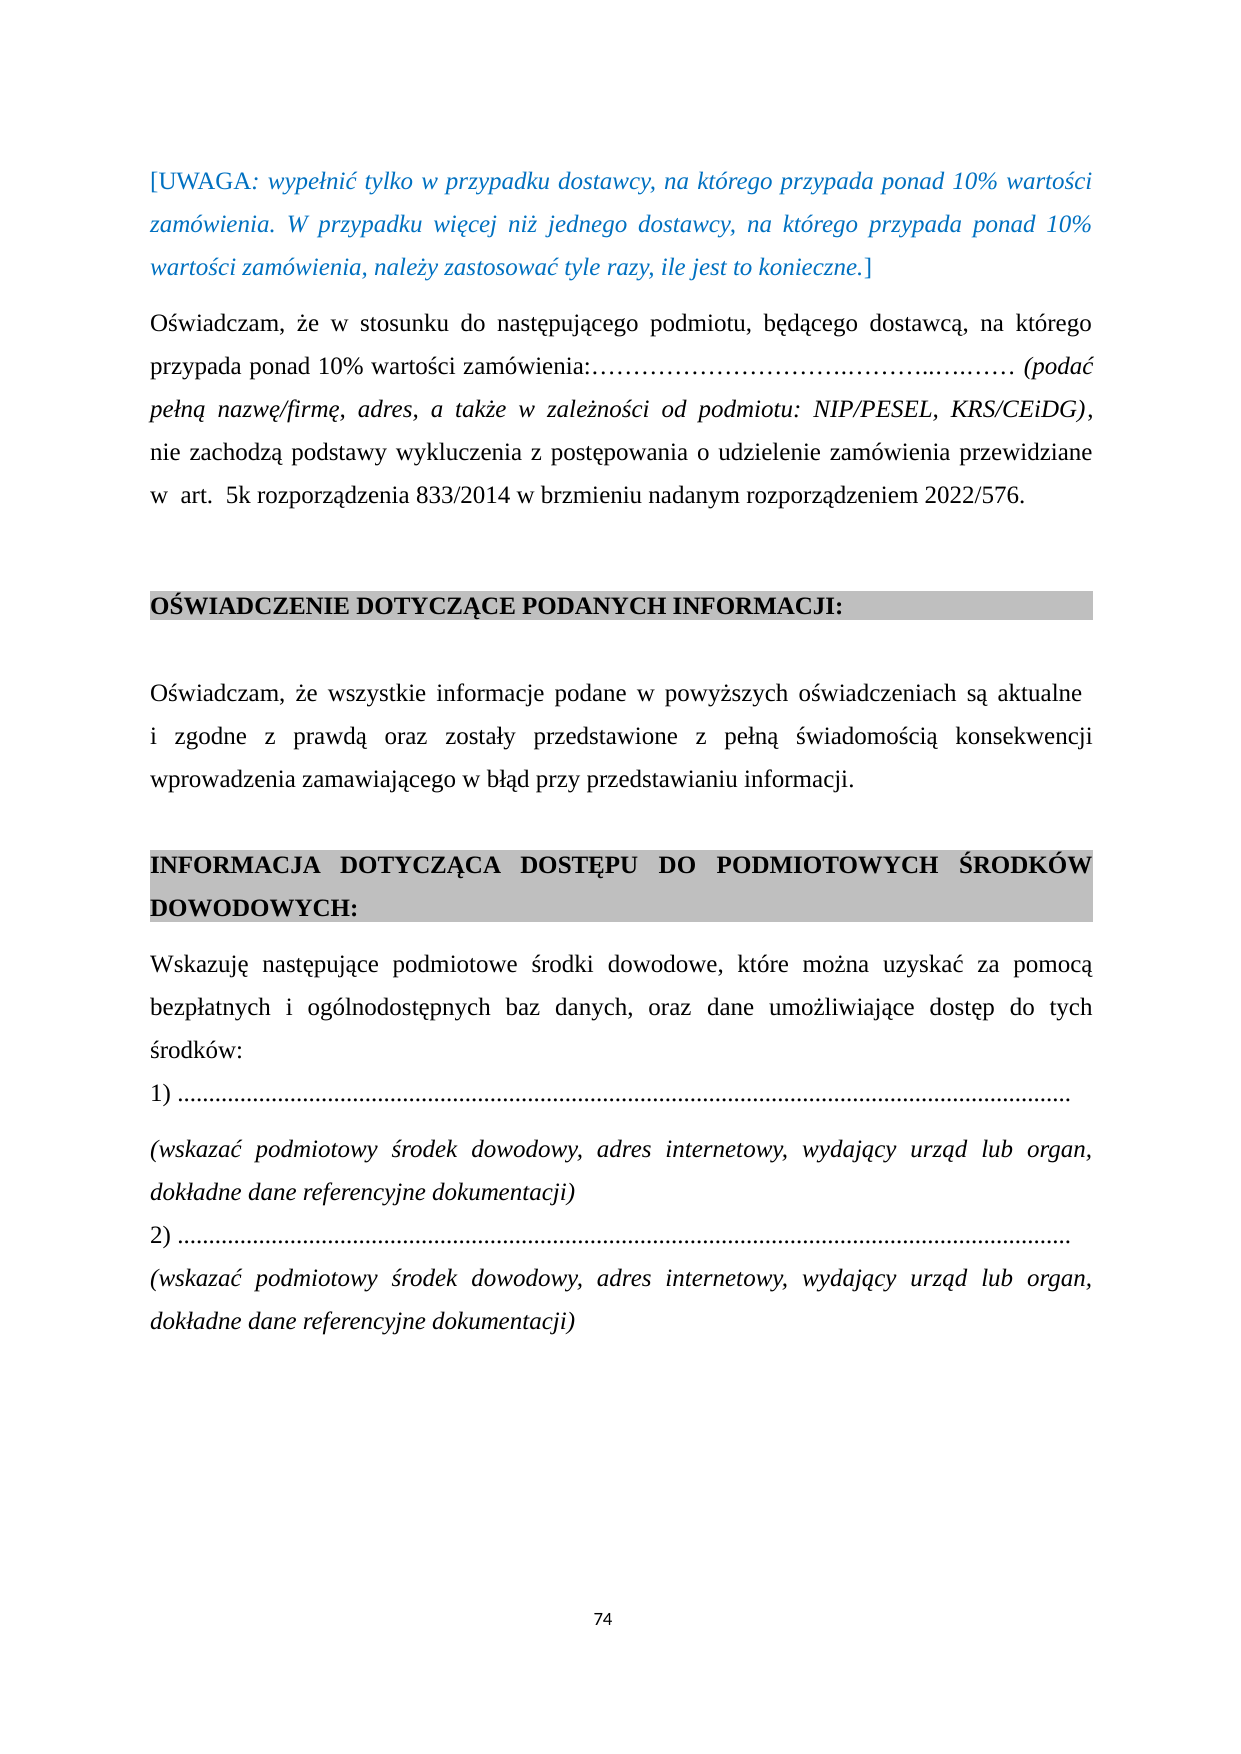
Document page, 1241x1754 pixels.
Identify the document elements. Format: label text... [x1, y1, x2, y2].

text Oświadczam, że wszystkie informacje podane w powyższych oświadczeniach są aktualne i zgodne z prawdą oraz zostały przedstawione z pełną świadomością konsekwencji wprowadzenia zamawiającego w błąd przy przedstawianiu informacji. [150, 678, 1093, 793]
text Oświadczam, że w stosunku do następującego podmiotu, będącego dostawcą, na którego przypada ponad 10% wartości zamówienia:………………………….………..….…… (podać pełną nazwę/firmę, adres, a także w zależności od podmiotu: NIP/PESEL, KRS/CEiDG), nie zachodzą podstawy wykluczenia z postępowania o udzielenie zamówienia przewidziane w art. 5k rozporządzenia 833/2014 w brzmieniu nadanym rozporządzeniem 2022/576. [150, 308, 1093, 509]
text 2) ............................................................................................................................................... [150, 1220, 1093, 1249]
text INFORMACJA DOTYCZĄCA DOSTĘPU DO PODMIOTOWYCH ŚRODKÓW DOWODOWYCH: [150, 850, 1093, 922]
text OŚWIADCZENIE DOTYCZĄCE PODANYCH INFORMACJI: [150, 591, 1093, 620]
text [UWAGA: wypełnić tylko w przypadku dostawcy, na którego przypada ponad 10% wartości zamówienia. W przypadku więcej niż jednego dostawcy, na którego przypada ponad 10% wartości zamówienia, należy zastosować tyle razy, ile jest to konieczne.] [150, 166, 1093, 281]
text Wskazuję następujące podmiotowe środki dowodowe, które można uzyskać za pomocą bezpłatnych i ogólnodostępnych baz danych, oraz dane umożliwiające dostęp do tych środków: 1) ............................................................................................................................................... [150, 949, 1093, 1107]
text (wskazać podmiotowy środek dowodowy, adres internetowy, wydający urząd lub organ, dokładne dane referencyjne dokumentacji) [150, 1263, 1093, 1335]
text (wskazać podmiotowy środek dowodowy, adres internetowy, wydający urząd lub organ, dokładne dane referencyjne dokumentacji) [150, 1134, 1093, 1206]
